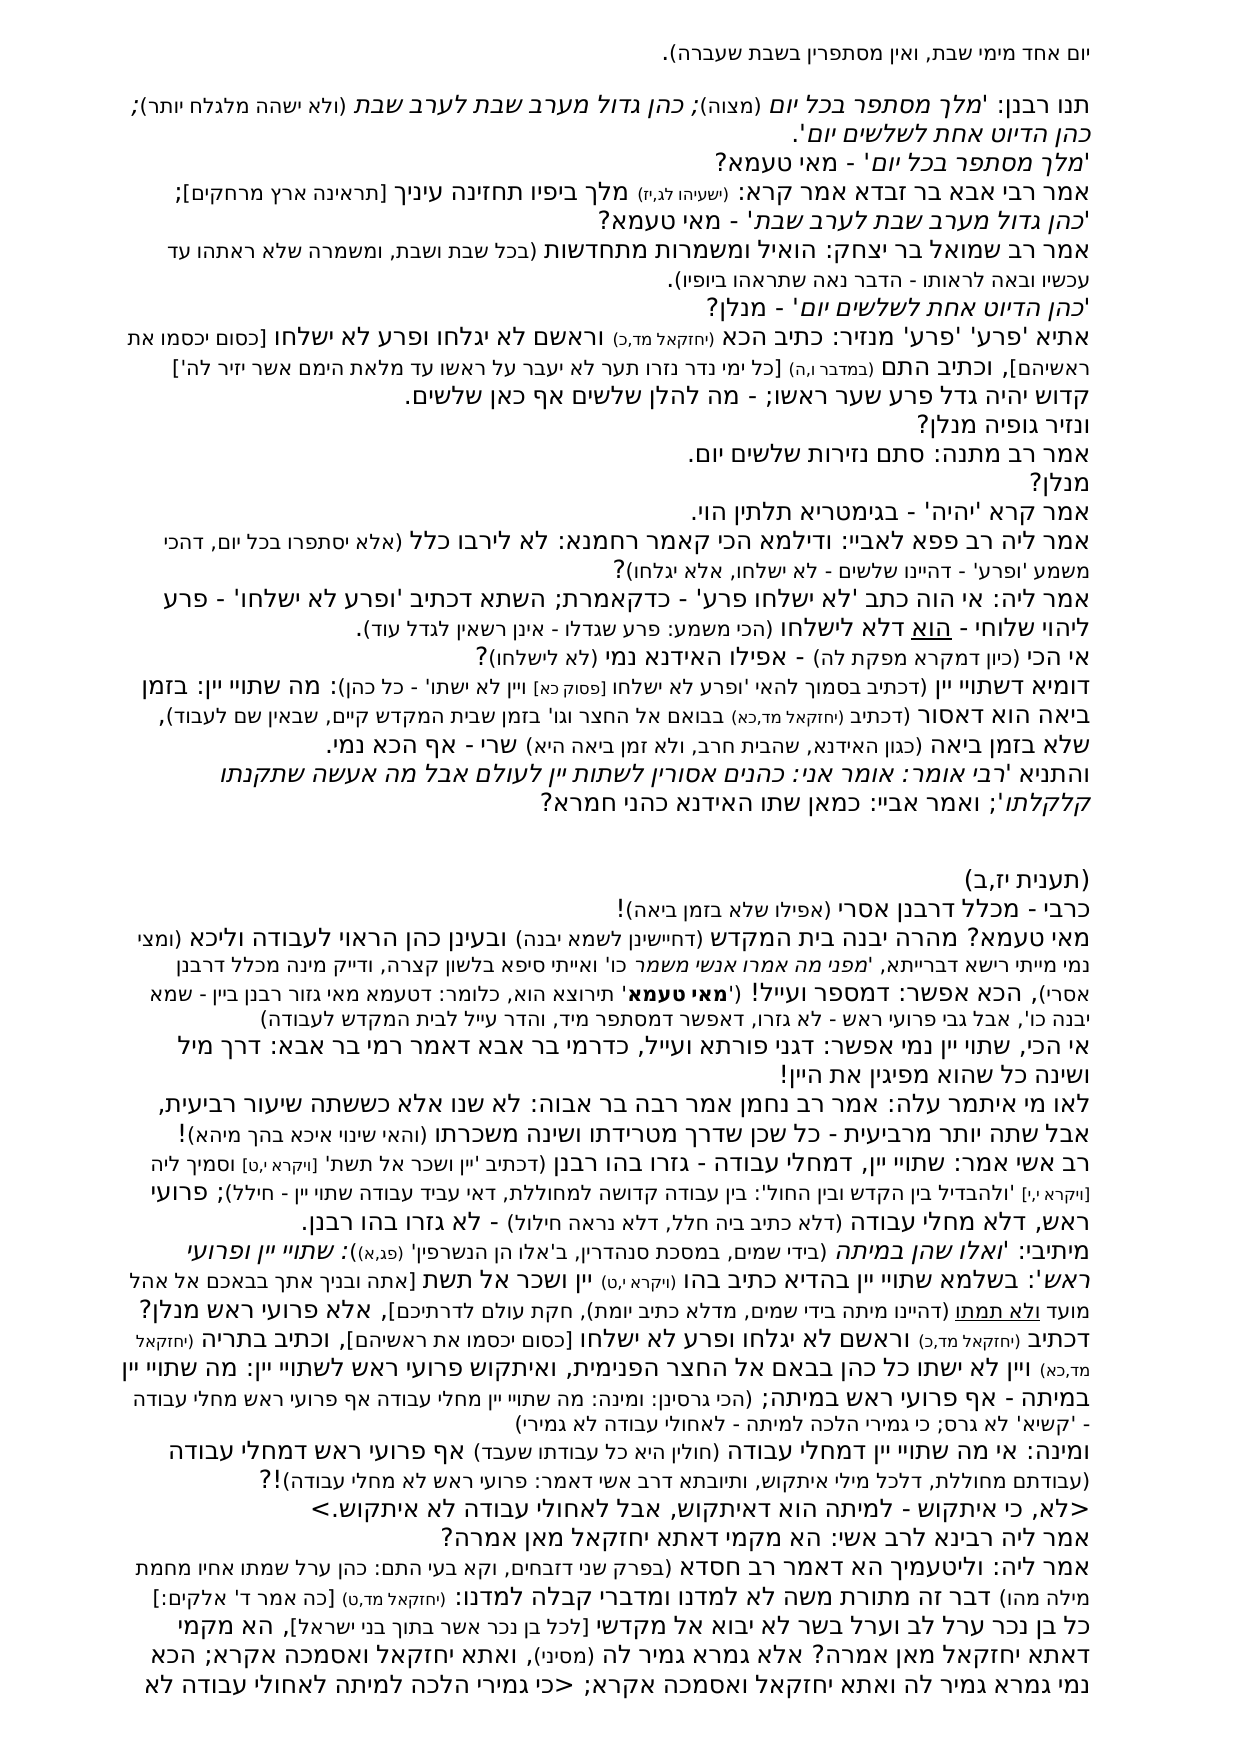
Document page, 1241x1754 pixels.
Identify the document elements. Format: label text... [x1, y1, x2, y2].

text דכתיב (יחזקאל מד,כ) וראשם לא יגלחו ופרע לא ישלחו [כסום יכסמו את ראשיהם], וכתיב בתריה (יחזקאל מד,כא) ויין לא ישתו כל כהן בבאם אל החצר הפנימית, ואיתקוש פרועי ראש לשתויי יין: מה שתויי יין במיתה - אף פרועי ראש במיתה; (הכי גרסינן: ומינה: מה שתויי יין מחלי עבודה אף פרועי ראש מחלי עבודה - 'קשיא' לא גרס; כי גמירי הלכה למיתה - לאחולי עבודה לא גמירי) [120, 1324, 1090, 1437]
text אי הכי (כיון דמקרא מפקת לה) - אפילו האידנא נמי (לא לישלחו)? [120, 642, 1090, 671]
text אי הכי, שתוי יין נמי אפשר: דגני פורתא ועייל, כדרמי בר אבא דאמר רמי בר אבא: דרך מיל ושינה כל שהוא מפיגין את היין! [120, 1031, 1090, 1090]
text לאו מי איתמר עלה: אמר רב נחמן אמר רבה בר אבוה: לא שנו אלא כששתה שיעור רביעית, אבל שתה יותר מרביעית - כל שכן שדרך מטרידתו ושינה משכרתו (והאי שינוי איכא בהך מיהא)! [120, 1090, 1090, 1148]
text אמר רב שמואל בר יצחק: הואיל ומשמרות מתחדשות (בכל שבת ושבת, ומשמרה שלא ראתהו עד עכשיו ובאה לראותו - הדבר נאה שתראהו ביופיו). [120, 236, 1090, 293]
text והתניא 'רבי אומר: אומר אני: כהנים אסורין לשתות יין לעולם אבל מה אעשה שתקנתו קלקלתו'; ואמר אביי: כמאן שתו האידנא כהני חמרא? [120, 759, 1090, 818]
text רב אשי אמר: שתויי יין, דמחלי עבודה - גזרו בהו רבנן (דכתיב 'יין ושכר אל תשת' [ויקרא י,ט] וסמיך ליה [ויקרא י,י] 'ולהבדיל בין הקדש ובין החול': בין עבודה קדושה למחוללת, דאי עביד עבודה שתוי יין - חילל); פרועי ראש, דלא מחלי עבודה (דלא כתיב ביה חלל, דלא נראה חילול) - לא גזרו בהו רבנן. [120, 1148, 1090, 1236]
text יום אחד מימי שבת, ואין מסתפרין בשבת שעברה). [120, 37, 1090, 66]
text 'כהן הדיוט אחת לשלשים יום' - מנלן? [120, 293, 1090, 322]
text אתיא 'פרע' 'פרע' מנזיר: כתיב הכא (יחזקאל מד,כ) וראשם לא יגלחו ופרע לא ישלחו [כסום יכסמו את ראשיהם], וכתיב התם (במדבר ו,ה) [כל ימי נדר נזרו תער לא יעבר על ראשו עד מלאת הימם אשר יזיר לה'] קדוש יהיה גדל פרע שער ראשו; - מה להלן שלשים אף כאן שלשים. [120, 322, 1090, 410]
text מנלן? [120, 468, 1090, 497]
text ומינה: אי מה שתויי יין דמחלי עבודה (חולין היא כל עבודתו שעבד) אף פרועי ראש דמחלי עבודה (עבודתם מחוללת, דלכל מילי איתקוש, ותיובתא דרב אשי דאמר: פרועי ראש לא מחלי עבודה)!? [120, 1437, 1090, 1494]
text מאי טעמא? מהרה יבנה בית המקדש (דחיישינן לשמא יבנה) ובעינן כהן הראוי לעבודה וליכא (ומצי נמי מייתי רישא דברייתא, 'מפני מה אמרו אנשי משמר כו' ואייתי סיפא בלשון קצרה, ודייק מינה מכלל דרבנן אסרי), הכא אפשר: דמספר ועייל! ('מאי טעמא' תירוצא הוא, כלומר: דטעמא מאי גזור רבנן ביין - שמא יבנה כו', אבל גבי פרועי ראש - לא גזרו, דאפשר דמסתפר מיד, והדר עייל לבית המקדש לעבודה) [120, 924, 1090, 1031]
text מיתיבי: 'ואלו שהן במיתה (בידי שמים, במסכת סנהדרין, ב'אלו הן הנשרפין' (פג,א)): שתויי יין ופרועי ראש': בשלמא שתויי יין בהדיא כתיב בהו (ויקרא י,ט) יין ושכר אל תשת [אתה ובניך אתך בבאכם אל אהל מועד ולא תמתו (דהיינו מיתה בידי שמים, מדלא כתיב יומת), חקת עולם לדרתיכם], אלא פרועי ראש מנלן? [120, 1236, 1090, 1324]
text אמר ליה: וליטעמיך הא דאמר רב חסדא (בפרק שני דזבחים, וקא בעי התם: כהן ערל שמתו אחיו מחמת מילה מהו) דבר זה מתורת משה לא למדנו ומדברי קבלה למדנו: (יחזקאל מד,ט) [כה אמר ד' אלקים:] כל בן נכר ערל לב וערל בשר לא יבוא אל מקדשי [לכל בן נכר אשר בתוך בני ישראל], הא מקמי דאתא יחזקאל מאן אמרה? אלא גמרא גמיר לה (מסיני), ואתא יחזקאל ואסמכה אקרא; הכא נמי גמרא גמיר לה ואתא יחזקאל ואסמכה אקרא; <כי גמירי הלכה למיתה לאחולי עבודה לא [120, 1552, 1090, 1699]
text אמר רב מתנה: סתם נזירות שלשים יום. [120, 439, 1090, 468]
text ונזיר גופיה מנלן? [120, 410, 1090, 439]
text דומיא דשתויי יין (דכתיב בסמוך להאי 'ופרע לא ישלחו [פסוק כא] ויין לא ישתו' - כל כהן): מה שתויי יין: בזמן ביאה הוא דאסור (דכתיב (יחזקאל מד,כא) בבואם אל החצר וגו' בזמן שבית המקדש קיים, שבאין שם לעבוד), שלא בזמן ביאה (כגון האידנא, שהבית חרב, ולא זמן ביאה היא) שרי - אף הכא נמי. [120, 671, 1090, 759]
text (תענית יז,ב) [120, 866, 1090, 895]
text אמר ליה רב פפא לאביי: ודילמא הכי קאמר רחמנא: לא לירבו כלל (אלא יסתפרו בכל יום, דהכי משמע 'ופרע' - דהיינו שלשים - לא ישלחו, אלא יגלחו)? [120, 526, 1090, 584]
text תנו רבנן: 'מלך מסתפר בכל יום (מצוה); כהן גדול מערב שבת לערב שבת (ולא ישהה מלגלח יותר); כהן הדיוט אחת לשלשים יום'. [120, 90, 1090, 149]
text אמר ליה רבינא לרב אשי: הא מקמי דאתא יחזקאל מאן אמרה? [120, 1523, 1090, 1552]
text אמר ליה: אי הוה כתב 'לא ישלחו פרע' - כדקאמרת; השתא דכתיב 'ופרע לא ישלחו' - פרע ליהוי שלוחי - הוא דלא לישלחו (הכי משמע: פרע שגדלו - אינן רשאין לגדל עוד). [120, 584, 1090, 642]
text כרבי - מכלל דרבנן אסרי (אפילו שלא בזמן ביאה)! [120, 895, 1090, 924]
text אמר רבי אבא בר זבדא אמר קרא: (ישעיהו לג,יז) מלך ביפיו תחזינה עיניך [תראינה ארץ מרחקים]; [120, 178, 1090, 207]
text 'כהן גדול מערב שבת לערב שבת' - מאי טעמא? [120, 207, 1090, 236]
text 'מלך מסתפר בכל יום' - מאי טעמא? [120, 149, 1090, 178]
text אמר קרא 'יהיה' - בגימטריא תלתין הוי. [120, 497, 1090, 526]
text <לא, כי איתקוש - למיתה הוא דאיתקוש, אבל לאחולי עבודה לא איתקוש.> [120, 1494, 1090, 1523]
